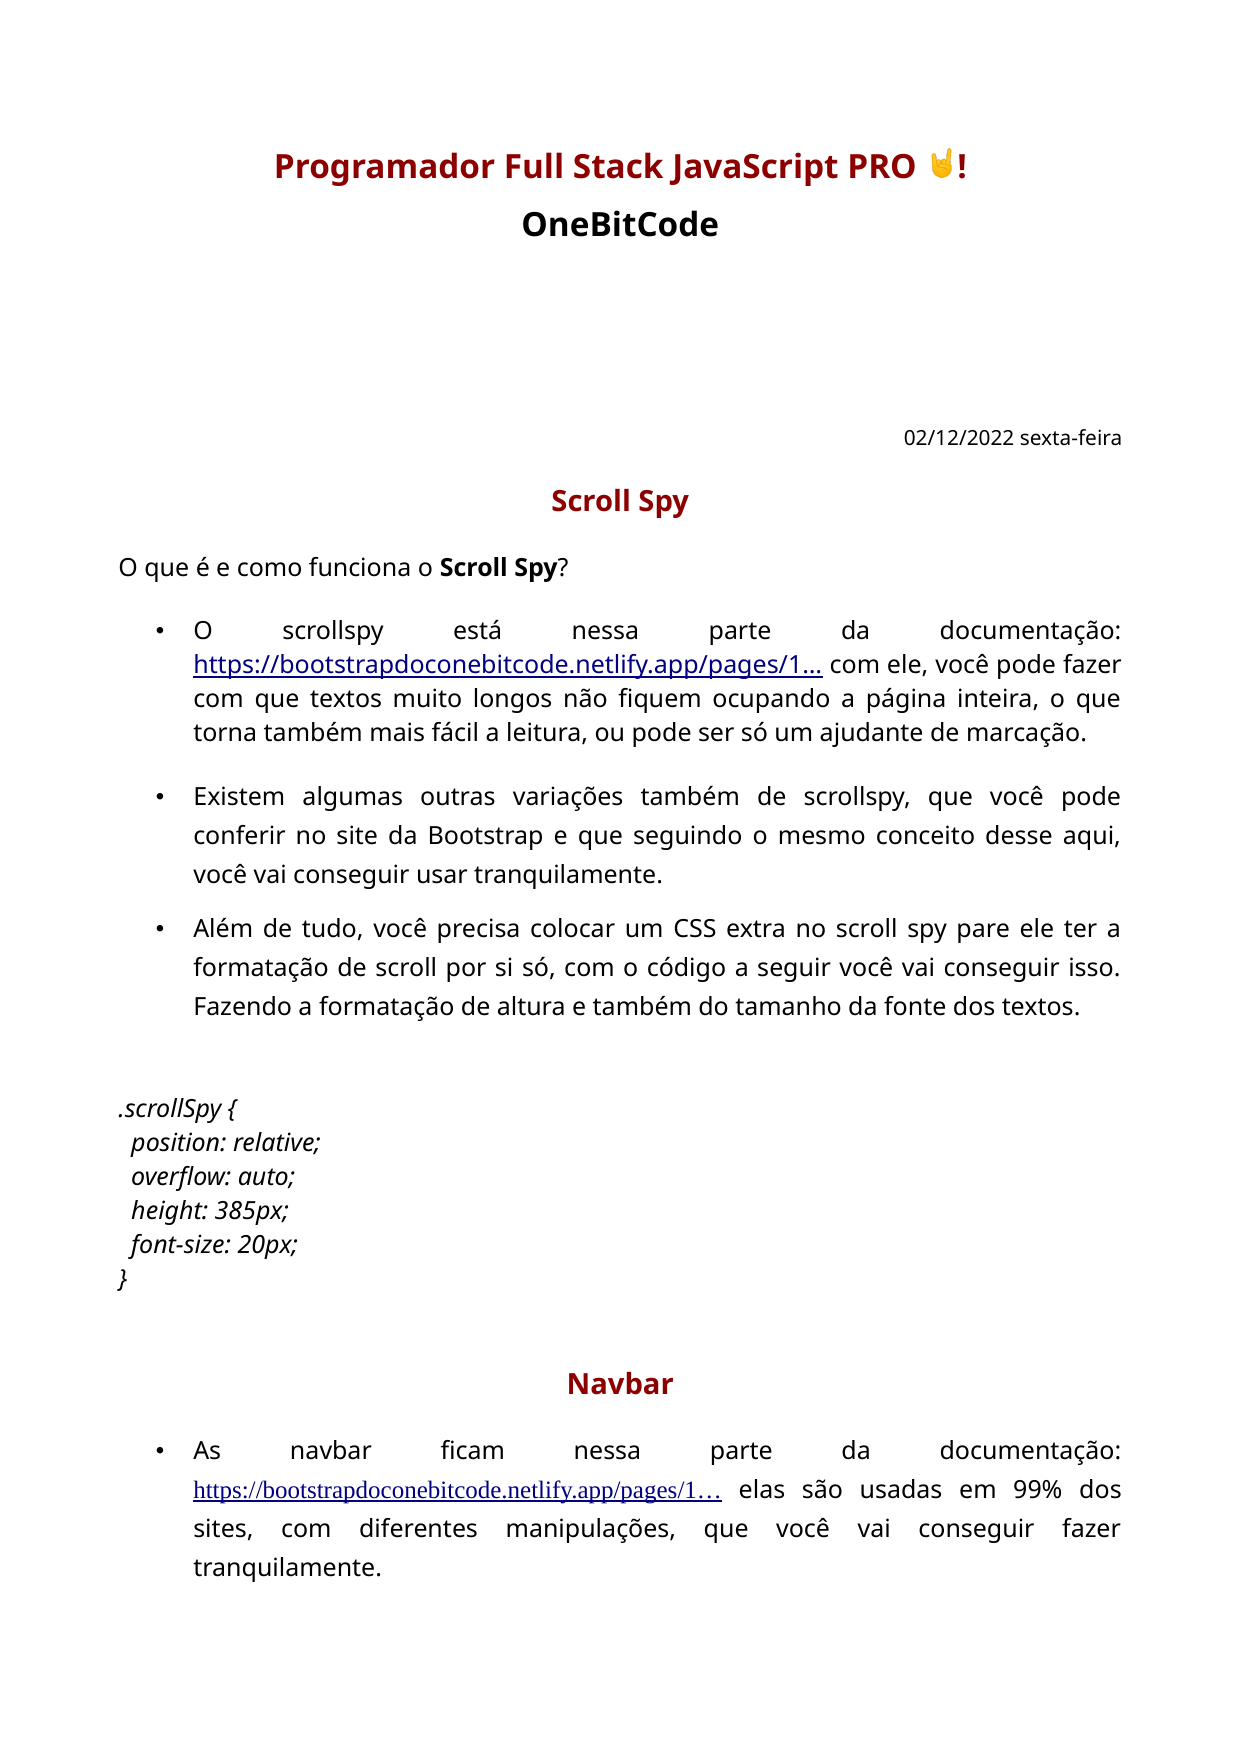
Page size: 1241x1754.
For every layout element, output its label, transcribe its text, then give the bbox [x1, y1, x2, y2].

picture [925, 147, 958, 179]
text .scrollSpy { [118, 1090, 1122, 1124]
text 02/12/2022 sexta-feira [118, 423, 1122, 452]
list Existem algumas outras variações também de scrollspy, que você pode conferir no site da Bootstrap e que seguindo o mesmo conceito desse aqui, você vai conseguir usar tranquilamente. [156, 779, 1122, 891]
list Além de tudo, você precisa colocar um CSS extra no scroll spy pare ele ter a formatação de scroll por si só, com o código a seguir você vai conseguir isso. Fazendo a formatação de altura e também do tamanho da fonte dos textos. [156, 911, 1122, 1023]
list As navbar ficam nessa parte da documentação: https://bootstrapdoconebitcode.netlify.app/pages/1… elas são usadas em 99% dos sites, com diferentes manipulações, que você vai conseguir fazer tranquilamente. [156, 1433, 1122, 1584]
text } [118, 1261, 1122, 1295]
text height: 385px; [118, 1193, 1122, 1227]
text font-size: 20px; [118, 1227, 1122, 1261]
text Navbar [118, 1363, 1122, 1403]
text position: relative; [118, 1124, 1122, 1158]
list O scrollspy está nessa parte da documentação: https://bootstrapdoconebitcode.netlify.app/pages/1… com ele, você pode fazer com que textos muito longos não fiquem ocupando a página inteira, o que torna também mais fácil a leitura, ou pode ser só um ajudante de marcação. [156, 613, 1122, 749]
text overflow: auto; [118, 1158, 1122, 1193]
text O que é e como funciona o Scroll Spy? [118, 549, 1122, 583]
text Scroll Spy [118, 480, 1122, 520]
